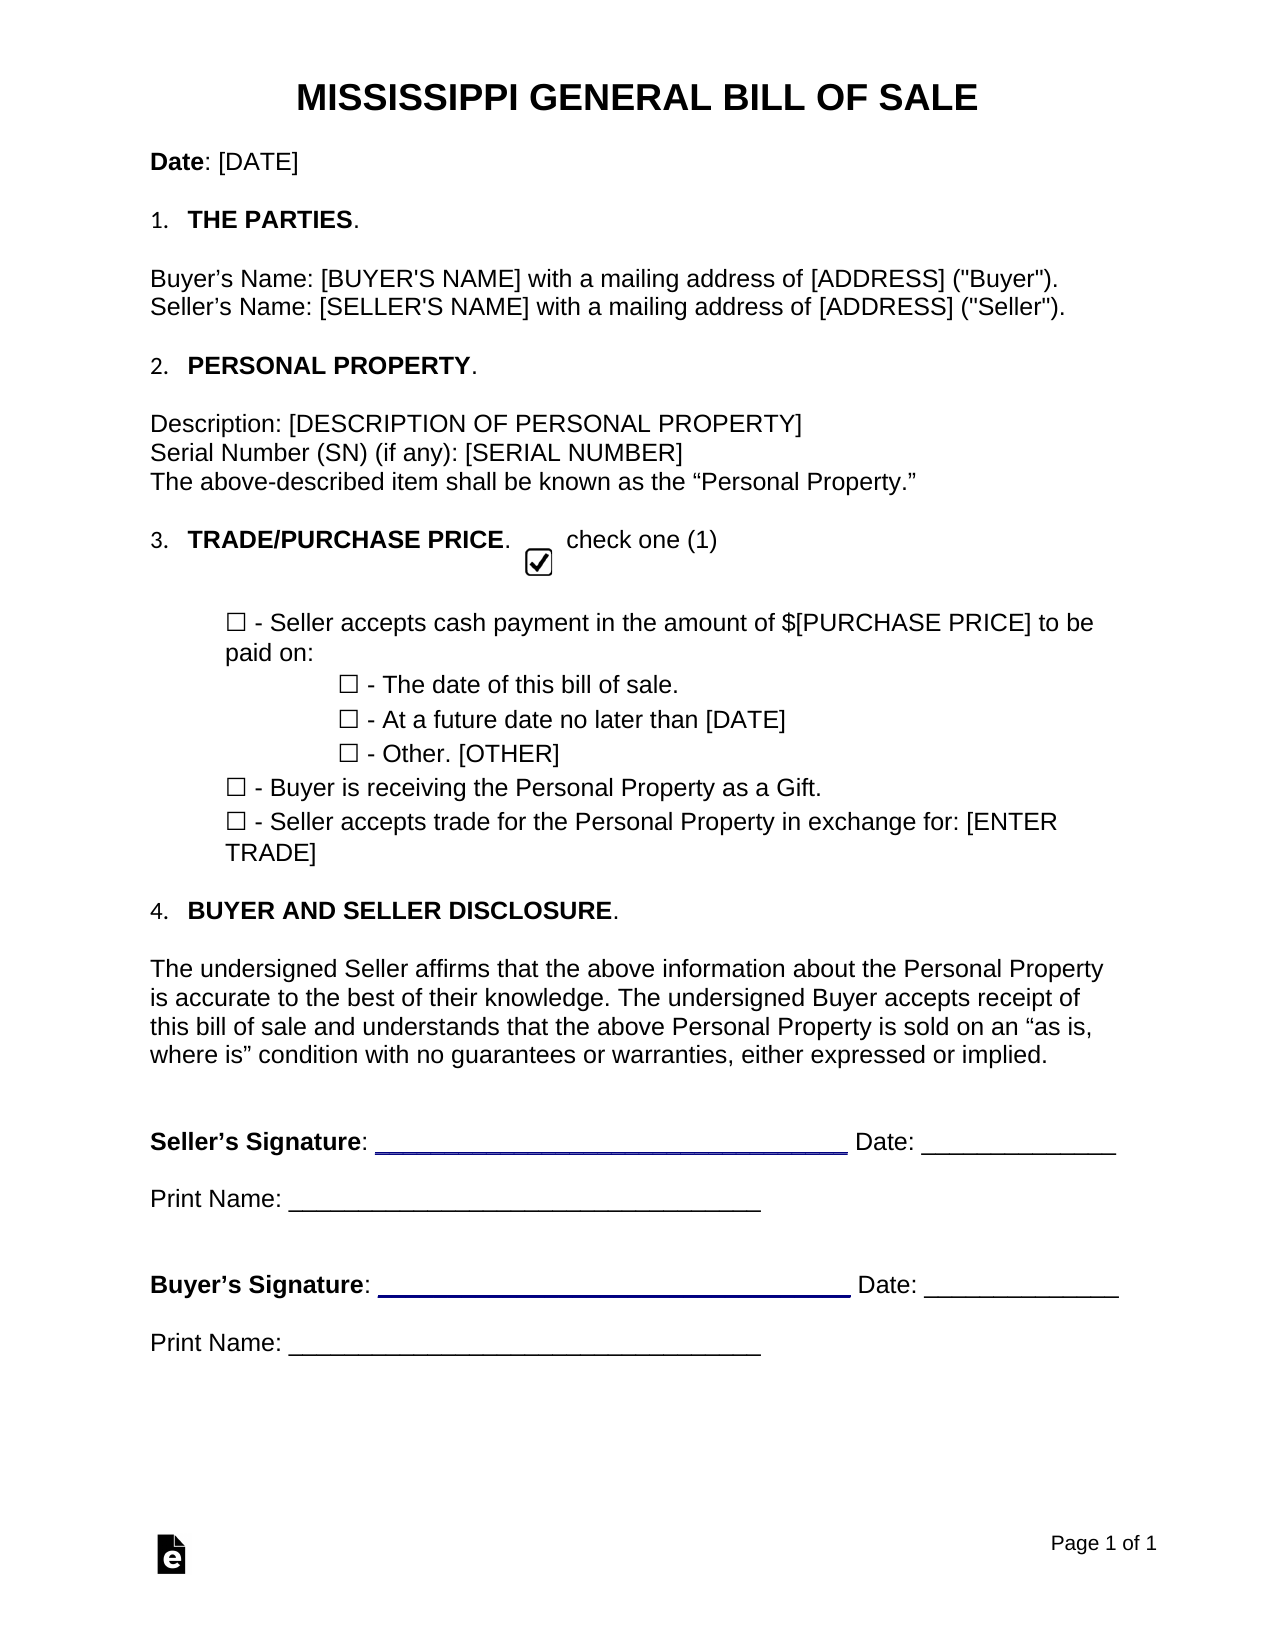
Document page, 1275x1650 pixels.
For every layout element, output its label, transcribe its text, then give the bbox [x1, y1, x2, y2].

list BUYER AND SELLER DISCLOSURE. [150, 895, 1125, 926]
text ☐ - The date of this bill of sale. [337, 667, 1125, 701]
text Print Name: __________________________________ [150, 1328, 1125, 1357]
text Description: [DESCRIPTION OF PERSONAL PROPERTY] [150, 409, 1125, 438]
text The undersigned Seller affirms that the above information about the Personal Property is accurate to the best of their knowledge. The undersigned Buyer accepts receipt of this bill of sale and understands that the above Personal Property is sold on an “as is, where is” condition with no guarantees or warranties, either expressed or implied. [150, 954, 1125, 1069]
text ☐ - At a future date no later than [DATE] [337, 701, 1125, 735]
list THE PARTIES. [150, 204, 1125, 235]
text Print Name: __________________________________ [150, 1184, 1125, 1213]
text The above-described item shall be known as the “Personal Property.” [150, 467, 1125, 495]
text Serial Number (SN) (if any): [SERIAL NUMBER] [150, 438, 1125, 467]
text ☐ - Other. [OTHER] [337, 735, 1125, 769]
text Seller’s Signature: __________________________________ Date: ______________ [150, 1127, 1125, 1156]
list PERSONAL PROPERTY. [150, 350, 1125, 380]
list Buyer’s Name: [BUYER'S NAME] with a mailing address of [ADDRESS] ("Buyer"). [150, 264, 1125, 292]
text Buyer’s Signature: __________________________________ Date: ______________ [150, 1271, 1125, 1299]
list TRADE/PURCHASE PRICE. check one (1) [150, 524, 1125, 576]
text ☐ - Seller accepts trade for the Personal Property in exchange for: [ENTER TRADE] [225, 803, 1125, 866]
text Date: [DATE] [150, 147, 1125, 176]
text MISSISSIPPI GENERAL BILL OF SALE [150, 75, 1125, 118]
list Seller’s Name: [SELLER'S NAME] with a mailing address of [ADDRESS] ("Seller"). [150, 292, 1125, 321]
text ☐ - Buyer is receiving the Personal Property as a Gift. [225, 769, 1125, 803]
text ☐ - Seller accepts cash payment in the amount of $[PURCHASE PRICE] to be paid on: [225, 604, 1125, 667]
